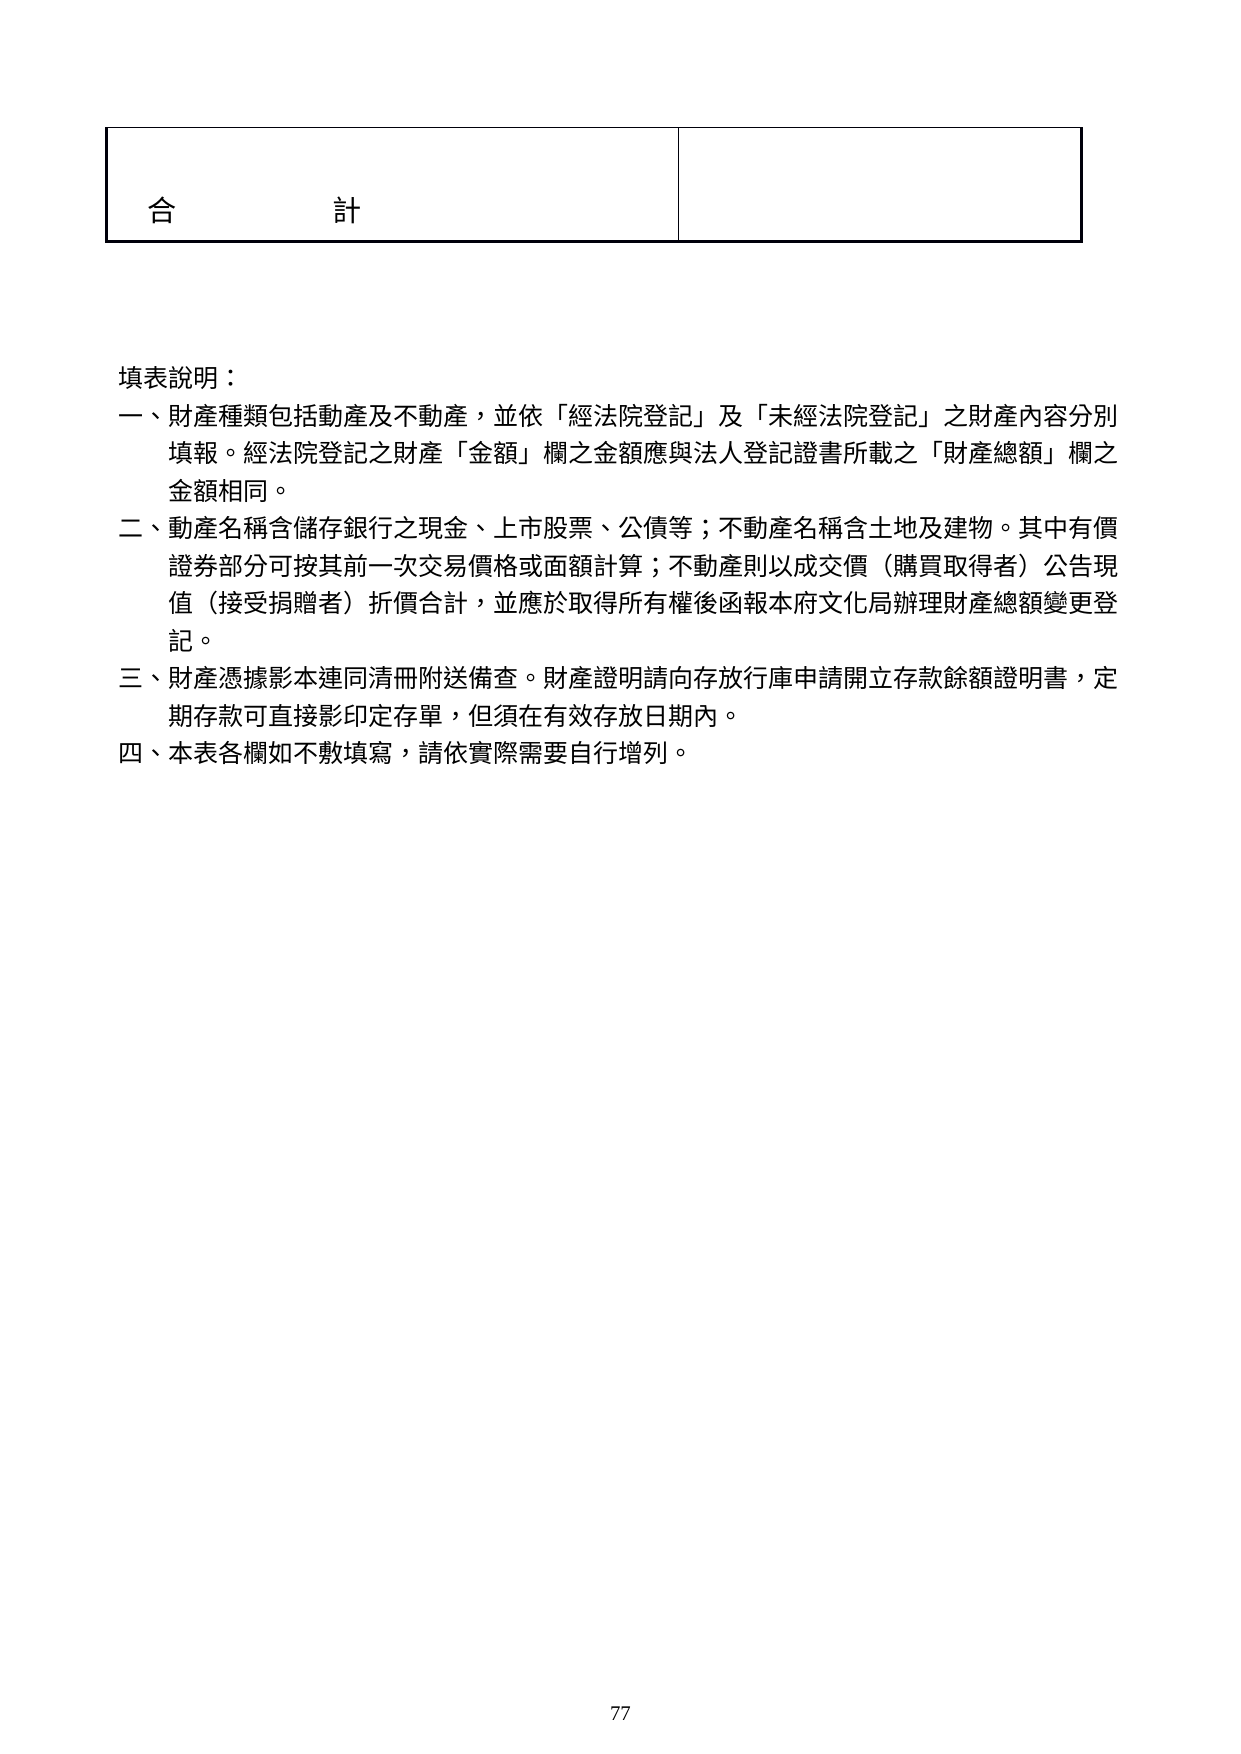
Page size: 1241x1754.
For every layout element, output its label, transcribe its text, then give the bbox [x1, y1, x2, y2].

table_cell [679, 128, 1080, 239]
text 填表說明： [118, 352, 1122, 389]
text 三、財產憑據影本連同清冊附送備查。財產證明請向存放行庫申請開立存款餘額證明書，定期存款可直接影印定存單，但須在有效存放日期內。 [118, 652, 1122, 727]
text 四、本表各欄如不敷填寫，請依實際需要自行增列。 [118, 727, 1122, 764]
text 二、動產名稱含儲存銀行之現金、上市股票、公債等；不動產名稱含土地及建物。其中有價證券部分可按其前一次交易價格或面額計算；不動產則以成交價（購買取得者）公告現值（接受捐贈者）折價合計，並應於取得所有權後函報本府文化局辦理財產總額變更登記。 [118, 502, 1122, 652]
table_cell 合 計 [108, 128, 678, 239]
text 一、財產種類包括動產及不動產，並依「經法院登記」及「未經法院登記」之財產內容分別填報。經法院登記之財產「金額」欄之金額應與法人登記證書所載之「財產總額」欄之金額相同。 [118, 389, 1122, 502]
